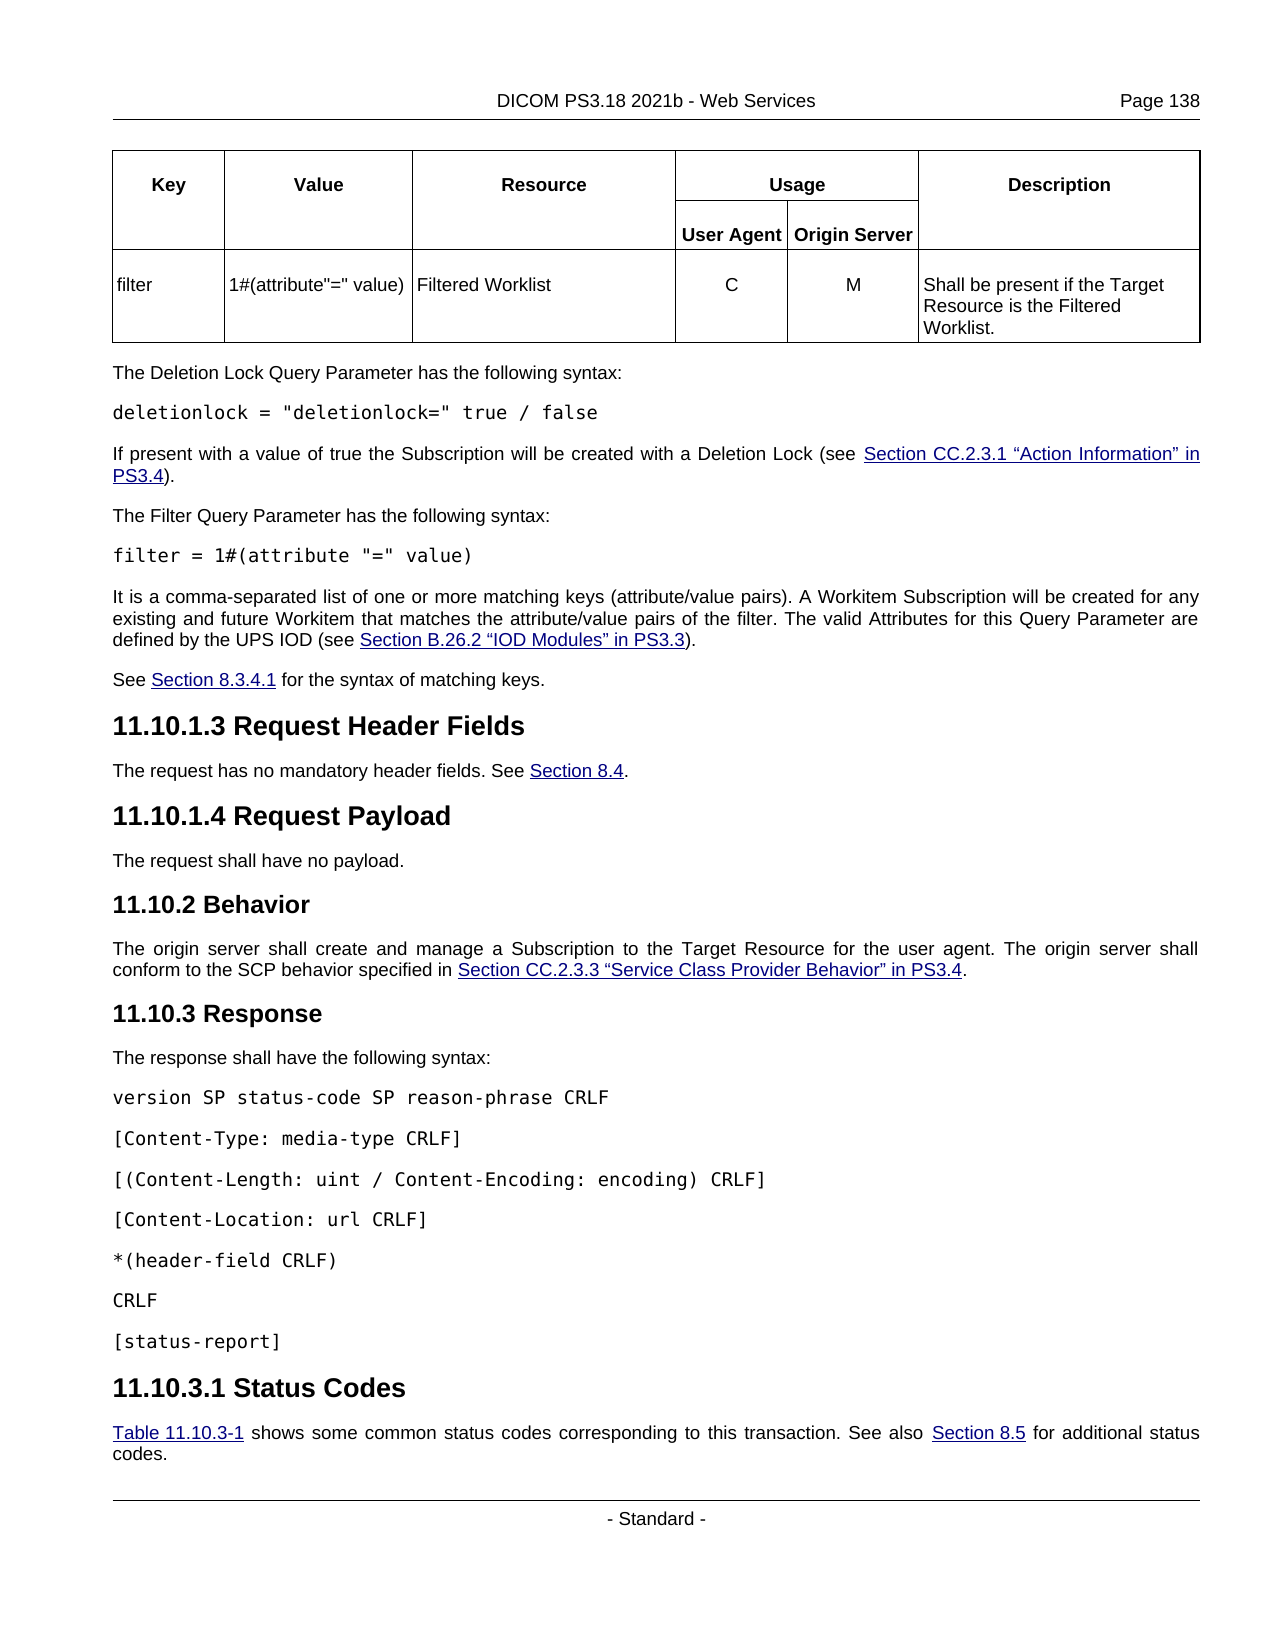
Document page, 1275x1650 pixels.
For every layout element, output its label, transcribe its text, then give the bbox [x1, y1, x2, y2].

table_cell User Agent [676, 201, 787, 249]
table_cell 1#(attribute"=" value) [225, 250, 412, 342]
table_cell Filtered Worklist [413, 250, 675, 342]
text filter = 1#(attribute "=" value) [112, 545, 1200, 567]
text The Deletion Lock Query Parameter has the following syntax: [112, 362, 1200, 383]
text CRLF [112, 1290, 1200, 1312]
text [(Content-Length: uint / Content-Encoding: encoding) CRLF] [112, 1168, 1200, 1190]
text 11.10.2 Behavior [112, 890, 1200, 919]
table_cell Shall be present if the Target Resource is the Filtered Worklist. [919, 250, 1199, 342]
table_cell C [676, 250, 787, 342]
text version SP status-code SP reason-phrase CRLF [112, 1087, 1200, 1109]
text The request shall have no payload. [112, 850, 1200, 871]
text 11.10.3.1 Status Codes [112, 1372, 1200, 1403]
text deletionlock = "deletionlock=" true / false [112, 402, 1200, 424]
text If present with a value of true the Subscription will be created with a Deletion Lock (see Section CC.2.3.1 “Action Information” in PS3.4). [112, 443, 1200, 486]
text See Section 8.3.4.1 for the syntax of matching keys. [112, 669, 1200, 691]
text 11.10.1.3 Request Header Fields [112, 709, 1200, 741]
text *(header-field CRLF) [112, 1250, 1200, 1272]
text [Content-Type: media-type CRLF] [112, 1128, 1200, 1150]
text Table 11.10.3-1 shows some common status codes corresponding to this transaction. See also Section 8.5 for additional status codes. [112, 1422, 1200, 1465]
text The origin server shall create and manage a Subscription to the Target Resource for the user agent. The origin server shall conform to the SCP behavior specified in Section CC.2.3.3 “Service Class Provider Behavior” in PS3.4. [112, 938, 1200, 981]
text It is a comma-separated list of one or more matching keys (attribute/value pairs). A Workitem Subscription will be created for any existing and future Workitem that matches the attribute/value pairs of the filter. The valid Attributes for this Query Parameter are defined by the UPS IOD (see Section B.26.2 “IOD Modules” in PS3.3). [112, 586, 1200, 650]
table_header Usage [676, 151, 918, 200]
table_header Description [919, 151, 1199, 249]
text 11.10.3 Response [112, 999, 1200, 1028]
table_header Resource [413, 151, 675, 249]
table_header Key [113, 151, 224, 249]
text [Content-Location: url CRLF] [112, 1209, 1200, 1231]
text The Filter Query Parameter has the following syntax: [112, 505, 1200, 526]
text The request has no mandatory header fields. See Section 8.4. [112, 759, 1200, 781]
text 11.10.1.4 Request Payload [112, 800, 1200, 831]
table_header Value [225, 151, 412, 249]
table_cell filter [113, 250, 224, 342]
table_cell Origin Server [788, 201, 918, 249]
text The response shall have the following syntax: [112, 1047, 1200, 1068]
text [status-report] [112, 1331, 1200, 1353]
table_cell M [788, 250, 918, 342]
